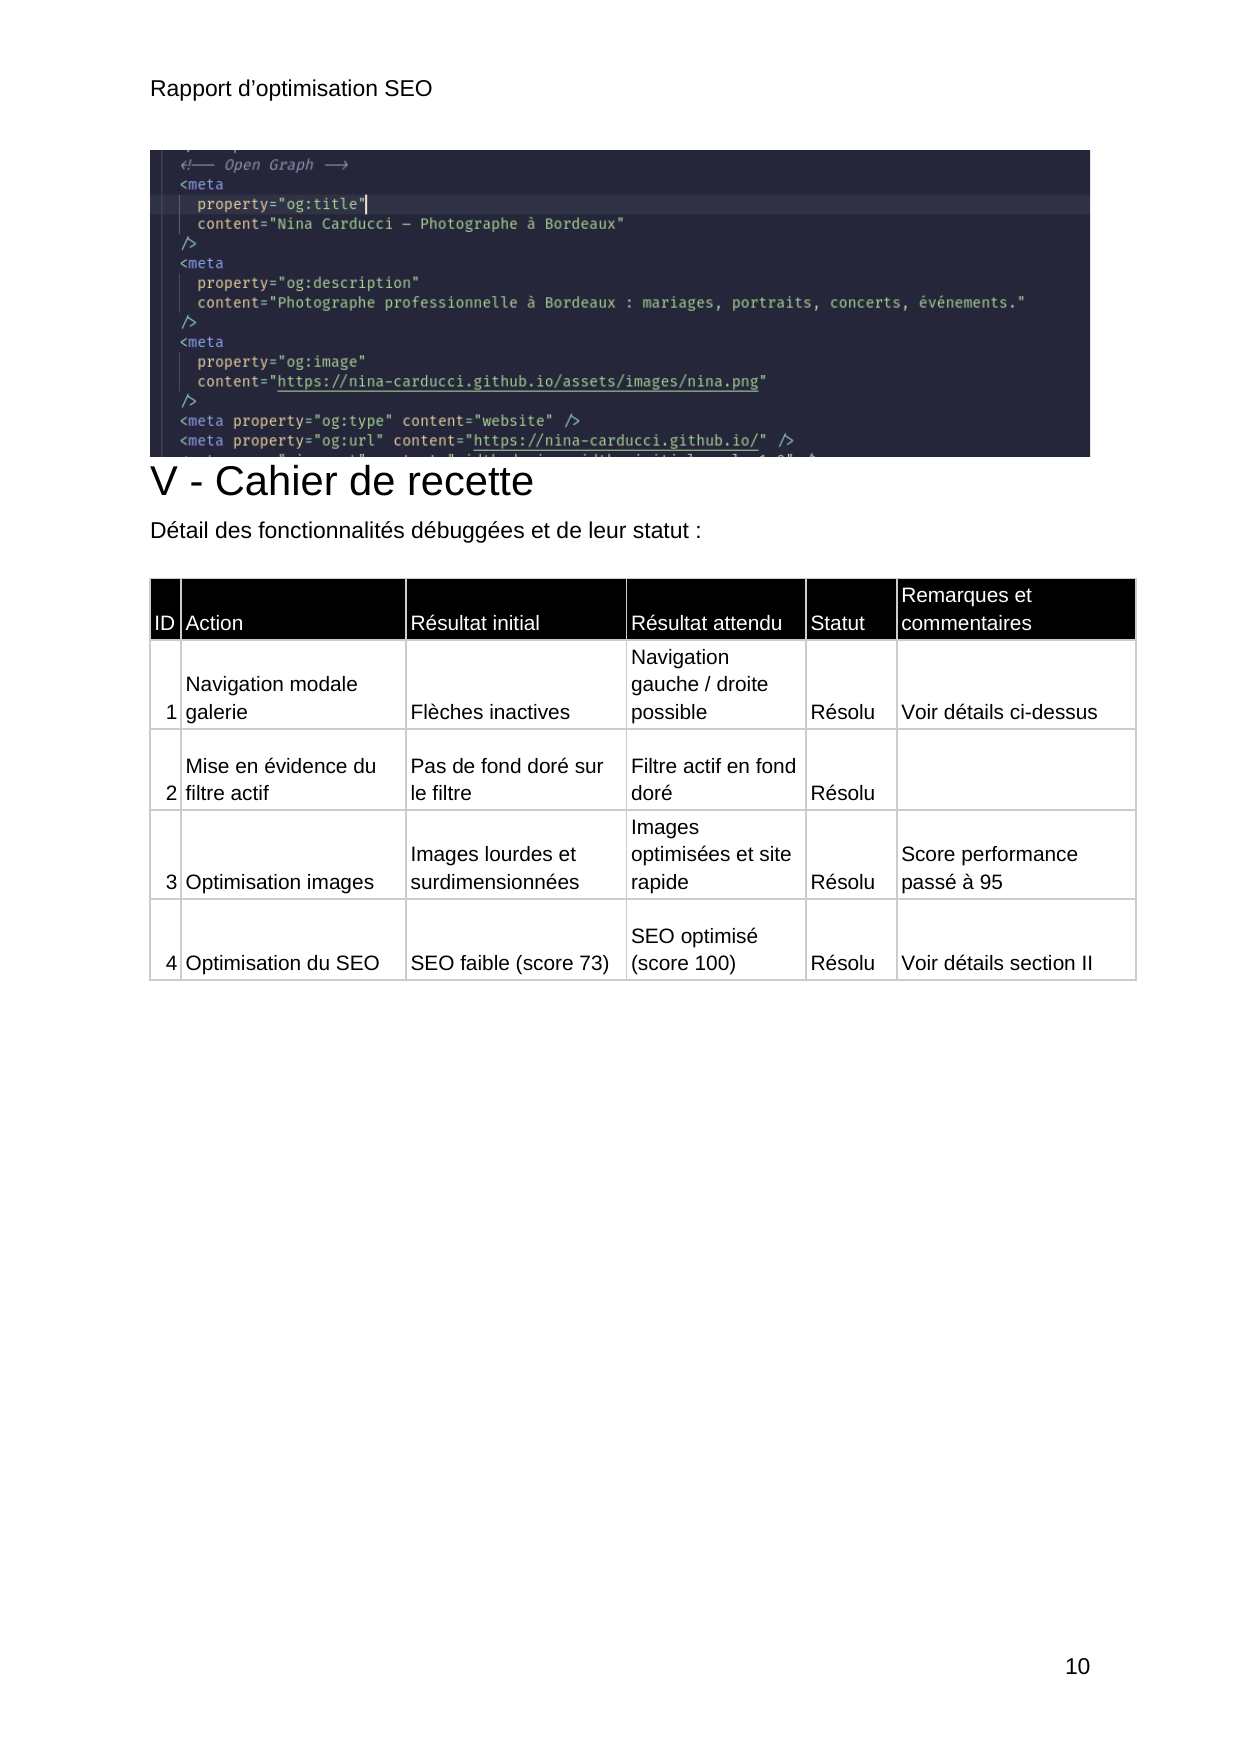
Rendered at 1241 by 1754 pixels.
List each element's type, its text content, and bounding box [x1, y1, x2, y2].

text Détail des fonctionnalités débuggées et de leur statut : [150, 517, 1090, 543]
table_cell Optimisation du SEO [182, 900, 405, 979]
table_cell Voir détails ci-dessus [898, 641, 1135, 728]
table_cell SEO faible (score 73) [407, 900, 626, 979]
table_cell Résolu [807, 811, 896, 898]
table_cell Voir détails section II [898, 900, 1135, 979]
table_cell [898, 730, 1135, 809]
table_cell Navigation modale galerie [182, 641, 405, 728]
table_cell Résolu [807, 900, 896, 979]
table_cell Résolu [807, 730, 896, 809]
table_cell 4 [151, 900, 180, 979]
picture [150, 150, 1091, 457]
table_cell 3 [151, 811, 180, 898]
table_header Résultat attendu [627, 579, 805, 639]
table_cell Images optimisées et site rapide [627, 811, 805, 898]
table_cell Résolu [807, 641, 896, 728]
subtitle V - Cahier de recette [150, 457, 1090, 505]
table_cell 2 [151, 730, 180, 809]
table_header Résultat initial [407, 579, 626, 639]
table_header Remarques et commentaires [898, 579, 1135, 639]
table_cell Pas de fond doré sur le filtre [407, 730, 626, 809]
table_cell Images lourdes et surdimensionnées [407, 811, 626, 898]
table_cell Optimisation images [182, 811, 405, 898]
table_cell Mise en évidence du filtre actif [182, 730, 405, 809]
table_header ID [151, 579, 180, 639]
table_cell SEO optimisé (score 100) [627, 900, 805, 979]
table_header Statut [807, 579, 896, 639]
table_cell Score performance passé à 95 [898, 811, 1135, 898]
table_cell Flèches inactives [407, 641, 626, 728]
table_header Action [182, 579, 405, 639]
table_cell Navigation gauche / droite possible [627, 641, 805, 728]
table_cell Filtre actif en fond doré [627, 730, 805, 809]
table_cell 1 [151, 641, 180, 728]
